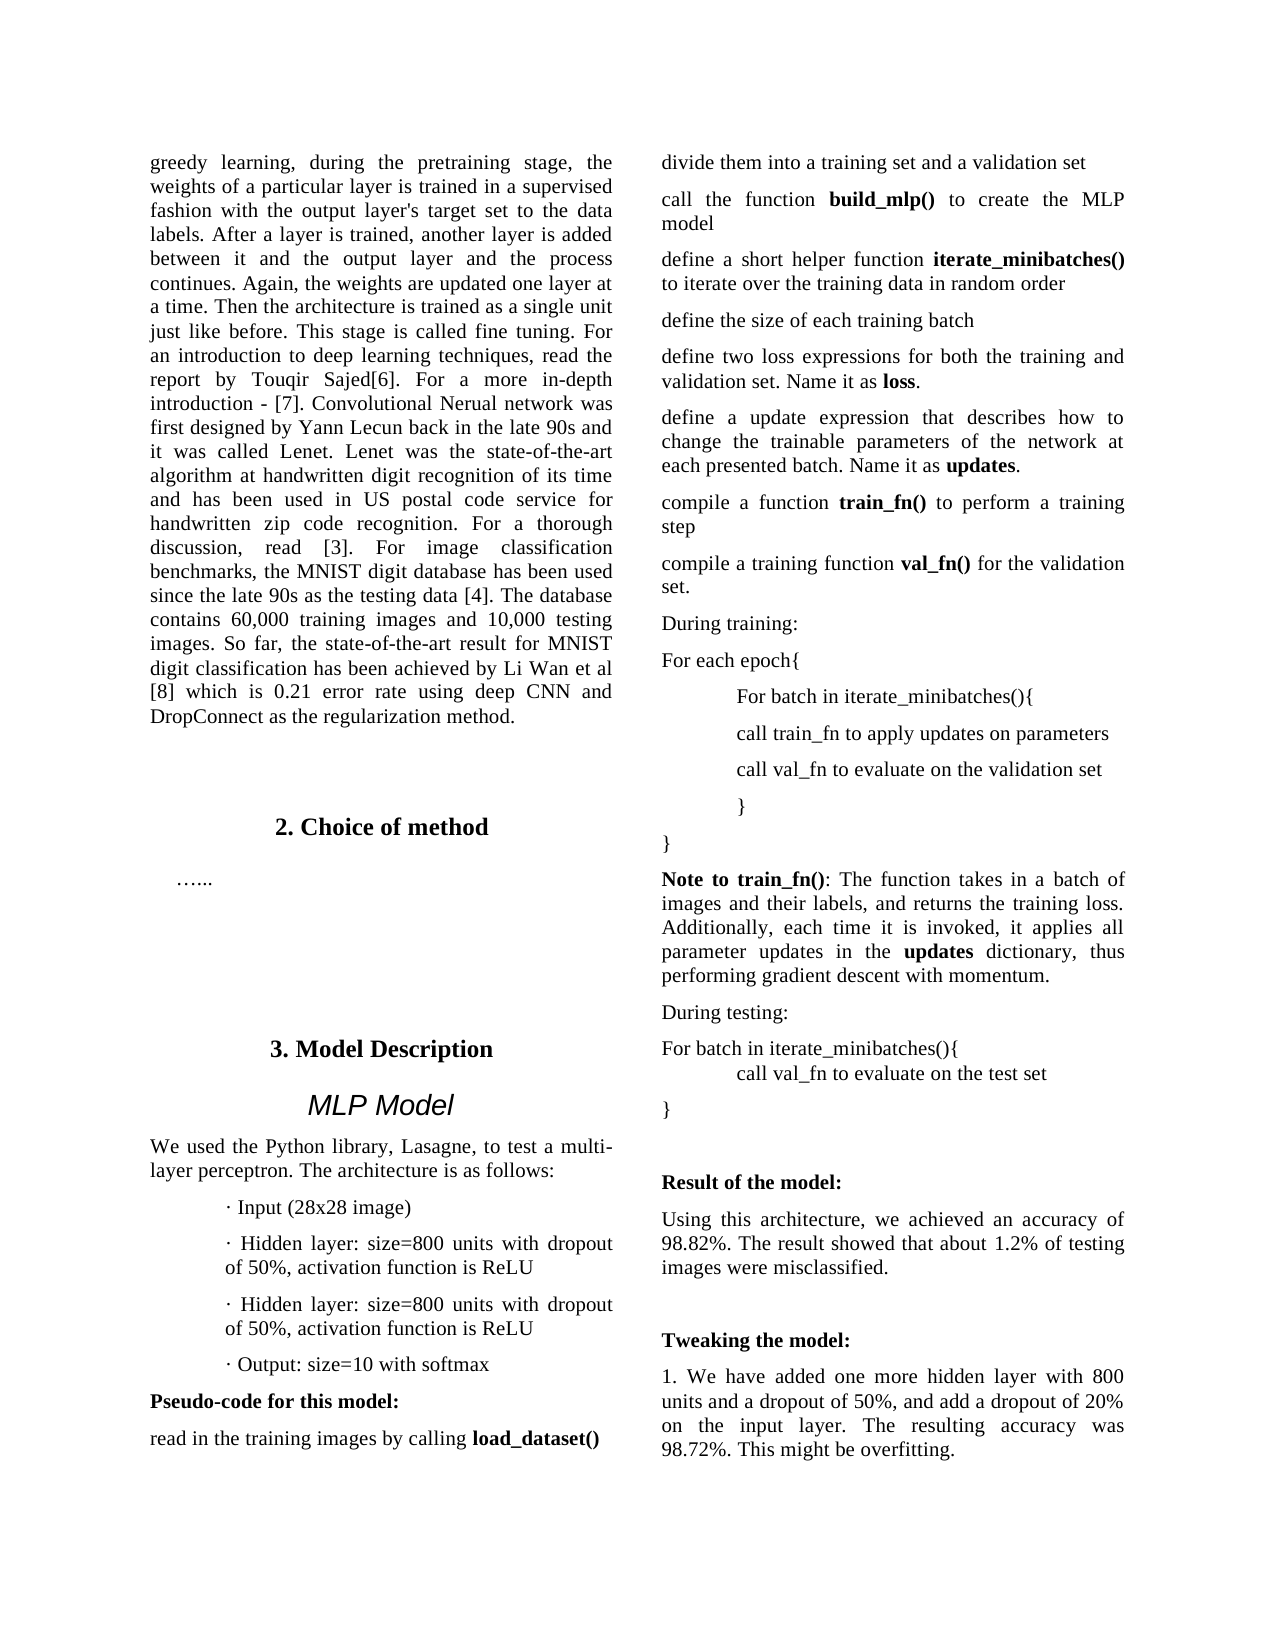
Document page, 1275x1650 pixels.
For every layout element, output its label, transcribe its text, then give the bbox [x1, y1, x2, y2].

text Result of the model: [661, 1170, 1125, 1194]
text divide them into a training set and a validation set [661, 150, 1125, 174]
text define two loss expressions for both the training and validation set. Name it as loss. [661, 344, 1125, 392]
subtitle 2. Choice of method [150, 812, 613, 841]
text define a short helper function iterate_minibatches() to iterate over the training data in random order [661, 247, 1125, 295]
text call val_fn to evaluate on the validation set [661, 757, 1125, 781]
subtitle 3. Model Description [150, 1034, 613, 1063]
text We used the Python library, Lasagne, to test a multi-layer perceptron. The architecture is as follows: [150, 1134, 613, 1182]
text Note to train_fn(): The function takes in a batch of images and their labels, and returns the training loss. Additionally, each time it is invoked, it applies all parameter updates in the updates dictionary, thus performing gradient descent with momentum. [661, 867, 1125, 987]
text call train_fn to apply updates on parameters [661, 721, 1125, 745]
text · Hidden layer: size=800 units with dropout of 50%, activation function is ReLU [225, 1231, 613, 1279]
text For batch in iterate_minibatches(){ [661, 1036, 1125, 1060]
text 1. We have added one more hidden layer with 800 units and a dropout of 50%, and add a dropout of 20% on the input layer. The resulting accuracy was 98.72%. This might be overfitting. [661, 1364, 1125, 1461]
text Tweaking the model: [661, 1328, 1125, 1352]
text Using this architecture, we achieved an accuracy of 98.82%. The result showed that about 1.2% of testing images were misclassified. [661, 1207, 1125, 1279]
text call val_fn to evaluate on the test set [661, 1060, 1125, 1084]
text · Input (28x28 image) [225, 1194, 613, 1218]
text …... [150, 865, 613, 889]
subtitle MLP Model [150, 1088, 613, 1121]
text Pseudo-code for this model: [150, 1389, 613, 1413]
text define the size of each training batch [661, 308, 1125, 332]
text During training: [661, 611, 1125, 635]
text compile a training function val_fn() for the validation set. [661, 550, 1125, 598]
text } [661, 794, 1125, 818]
text During testing: [661, 1000, 1125, 1024]
text read in the training images by calling load_dataset() [150, 1425, 613, 1449]
text } [661, 830, 1125, 854]
text } [661, 1097, 1125, 1121]
text compile a function train_fn() to perform a training step [661, 490, 1125, 538]
text · Hidden layer: size=800 units with dropout of 50%, activation function is ReLU [225, 1292, 613, 1340]
text greedy learning, during the pretraining stage, the weights of a particular layer is trained in a supervised fashion with the output layer's target set to the data labels. After a layer is trained, another layer is added between it and the output layer and the process continues. Again, the weights are updated one layer at a time. Then the architecture is trained as a single unit just like before. This stage is called fine tuning. For an introduction to deep learning techniques, read the report by Touqir Sajed[6]. For a more in-depth introduction - [7]. Convolutional Nerual network was first designed by Yann Lecun back in the late 90s and it was called Lenet. Lenet was the state-of-the-art algorithm at handwritten digit recognition of its time and has been used in US postal code service for handwritten zip code recognition. For a thorough discussion, read [3]. For image classification benchmarks, the MNIST digit database has been used since the late 90s as the testing data [4]. The database contains 60,000 training images and 10,000 testing images. So far, the state-of-the-art result for MNIST digit classification has been achieved by Li Wan et al [8] which is 0.21 error rate using deep CNN and DropConnect as the regularization method. [150, 150, 613, 727]
text call the function build_mlp() to create the MLP model [661, 187, 1125, 235]
text · Output: size=10 with softmax [225, 1352, 613, 1376]
text For batch in iterate_minibatches(){ [661, 684, 1125, 708]
text define a update expression that describes how to change the trainable parameters of the network at each presented batch. Name it as updates. [661, 405, 1125, 477]
text For each epoch{ [661, 647, 1125, 672]
